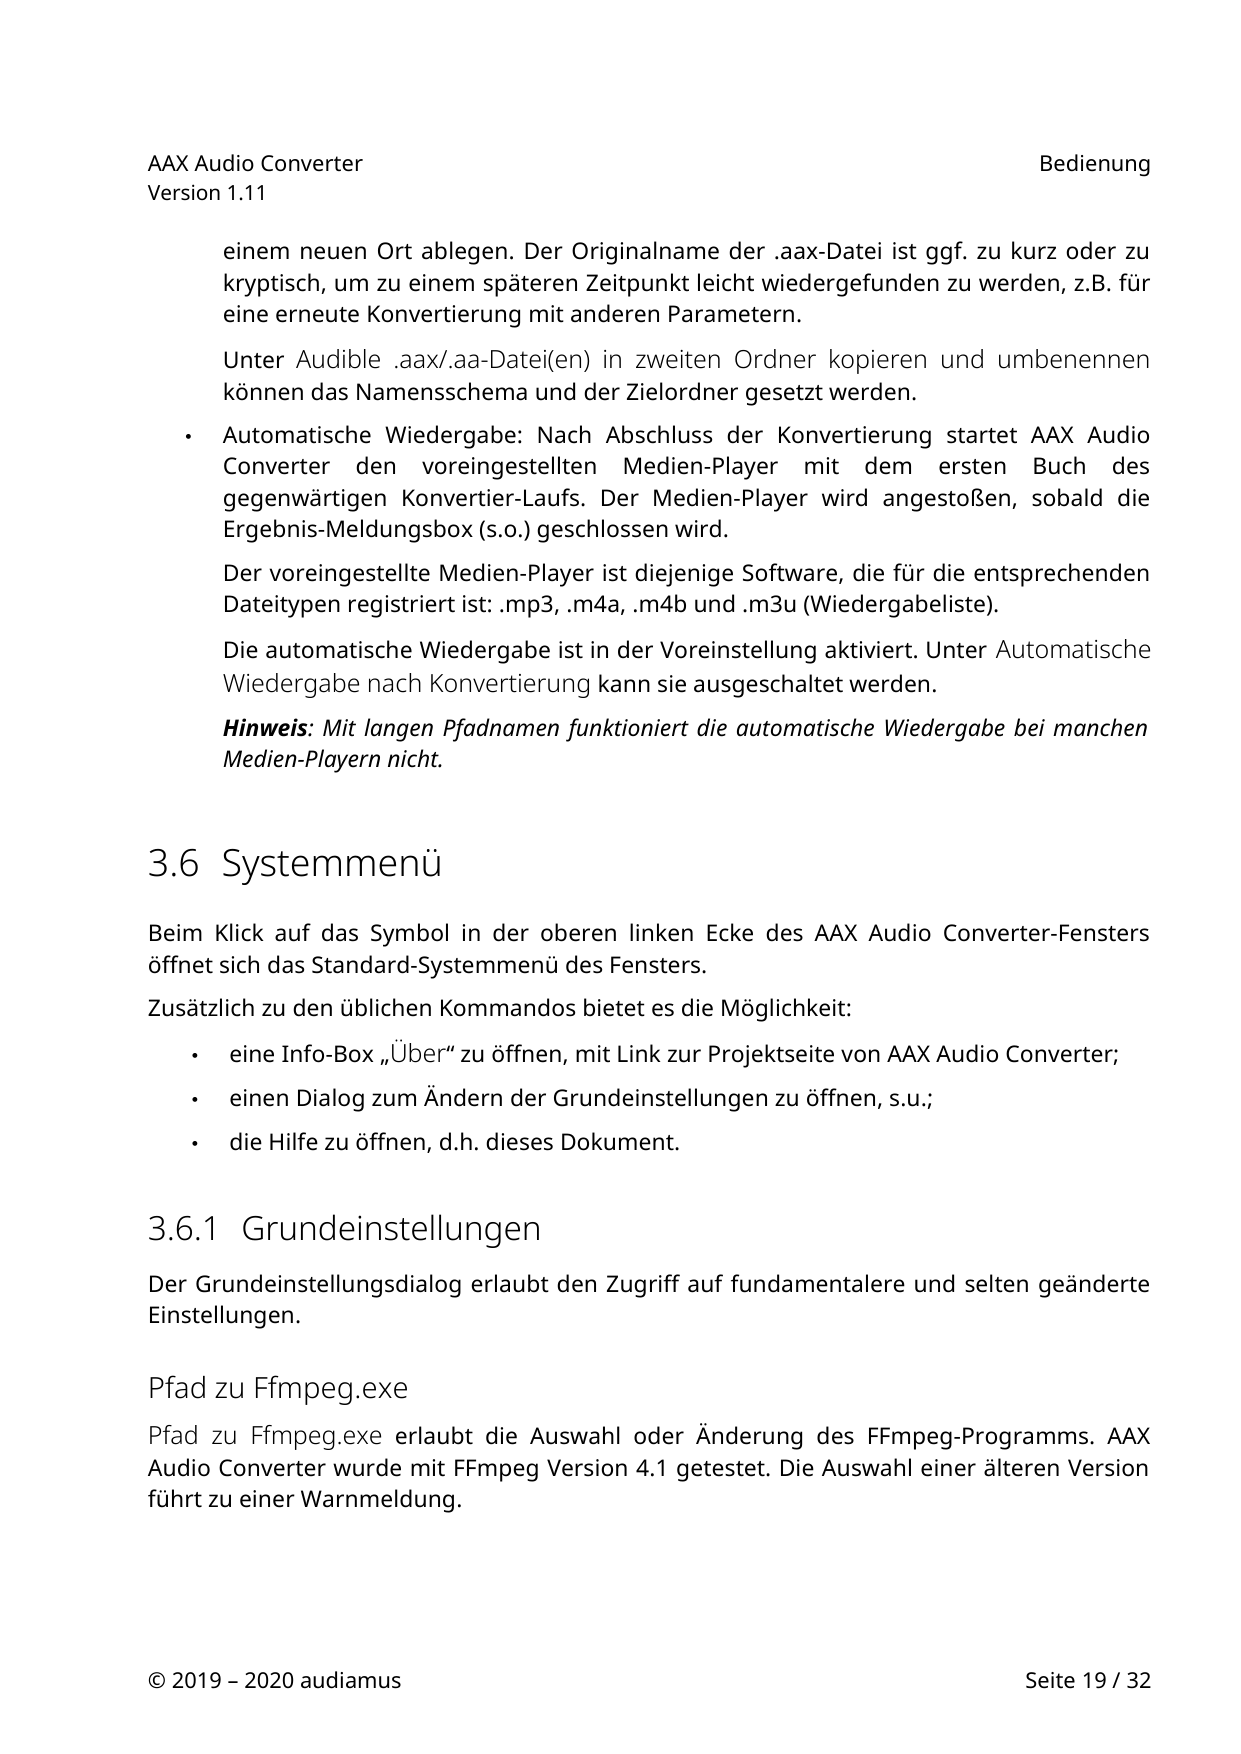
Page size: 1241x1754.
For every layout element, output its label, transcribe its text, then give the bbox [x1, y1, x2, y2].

text Der Grundeinstellungsdialog erlaubt den Zugriff auf fundamentalere und selten geänderte Einstellungen. [148, 1268, 1152, 1330]
list Automatische Wiedergabe: Nach Abschluss der Konvertierung startet AAX Audio Converter den voreingestellten Medien-Player mit dem ersten Buch des gegenwärtigen Konvertier-Laufs. Der Medien-Player wird angestoßen, sobald die Ergebnis-Meldungsbox (s.o.) geschlossen wird. [185, 419, 1152, 544]
subtitle Grundeinstellungen [148, 1205, 1152, 1250]
list eine Info-Box „Über“ zu öffnen, mit Link zur Projektseite von AAX Audio Converter; [192, 1036, 1152, 1070]
list einen Dialog zum Ändern der Grundeinstellungen zu öffnen, s.u.; [192, 1082, 1152, 1113]
subtitle Systemmenü [148, 837, 1152, 888]
list Die automatische Wiedergabe ist in der Voreinstellung aktiviert. Unter Automatische Wiedergabe nach Konvertierung kann sie ausgeschaltet werden. [185, 631, 1152, 699]
list Der voreingestellte Medien-Player ist diejenige Software, die für die entsprechenden Dateitypen registriert ist: .mp3, .m4a, .m4b und .m3u (Wiedergabeliste). [185, 556, 1152, 619]
subtitle Pfad zu Ffmpeg.exe [148, 1367, 1152, 1407]
list einem neuen Ort ablegen. Der Originalname der .aax-Datei ist ggf. zu kurz oder zu kryptisch, um zu einem späteren Zeitpunkt leicht wiedergefunden zu werden, z.B. für eine erneute Konvertierung mit anderen Parametern. [185, 235, 1152, 329]
list Unter Audible .aax/.aa-Datei(en) in zweiten Ordner kopieren und umbenennen können das Namensschema und der Zielordner gesetzt werden. [185, 341, 1152, 407]
list die Hilfe zu öffnen, d.h. dieses Dokument. [192, 1126, 1152, 1157]
text Beim Klick auf das Symbol in der oberen linken Ecke des AAX Audio Converter-Fensters öffnet sich das Standard-Systemmenü des Fensters. [148, 917, 1152, 980]
text Zusätzlich zu den üblichen Kommandos bietet es die Möglichkeit: [148, 992, 1152, 1023]
text Pfad zu Ffmpeg.exe erlaubt die Auswahl oder Änderung des FFmpeg-Programms. AAX Audio Converter wurde mit FFmpeg Version 4.1 getestet. Die Auswahl einer älteren Version führt zu einer Warnmeldung. [148, 1418, 1152, 1514]
list Hinweis: Mit langen Pfadnamen funktioniert die automatische Wiedergabe bei manchen Medien-Playern nicht. [185, 712, 1152, 774]
